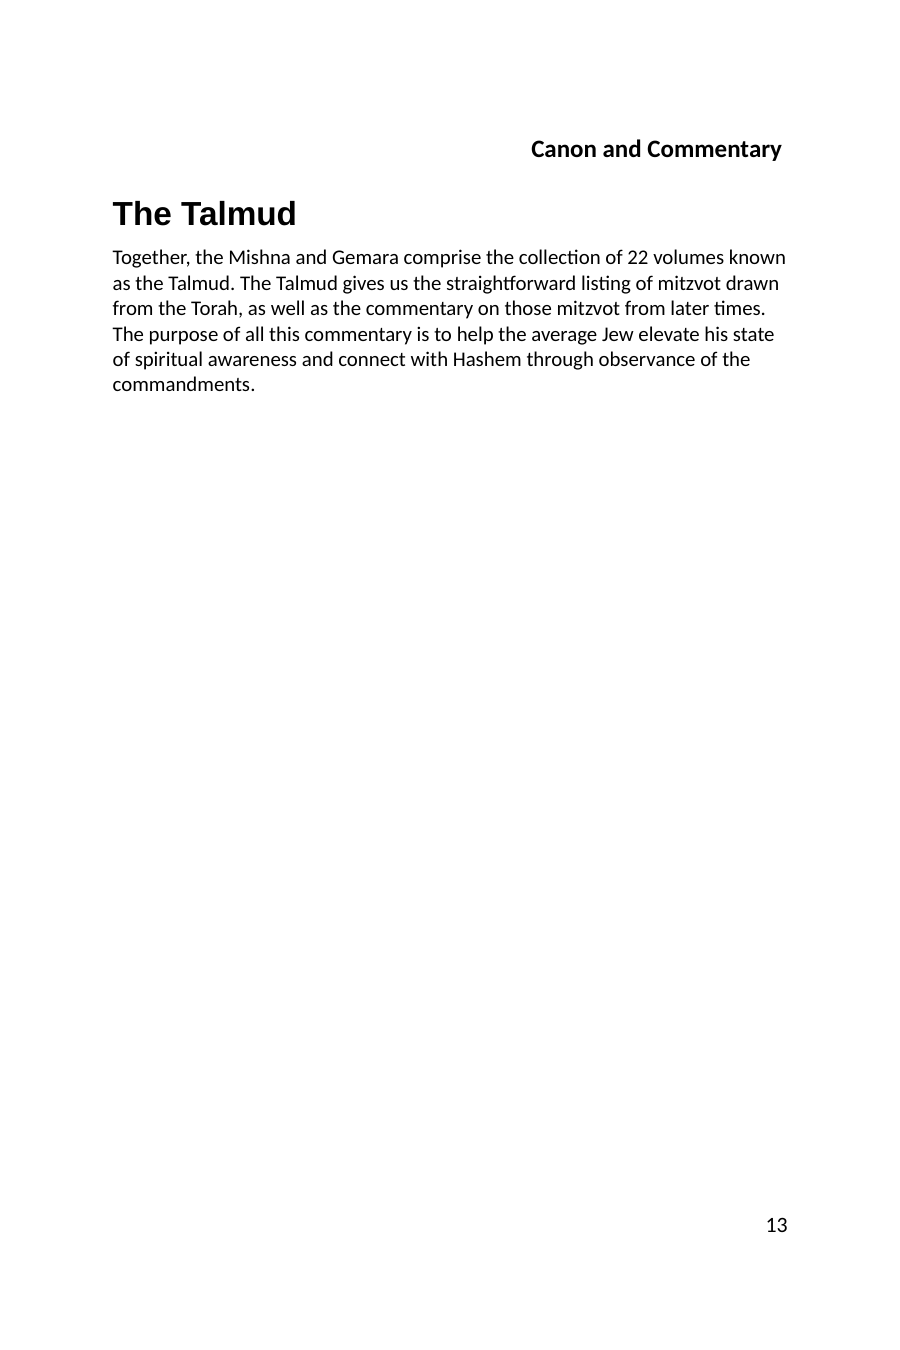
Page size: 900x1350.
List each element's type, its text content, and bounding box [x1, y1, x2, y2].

text Together, the Mishna and Gemara comprise the collection of 22 volumes known as the Talmud. The Talmud gives us the straightforward listing of mitzvot drawn from the Torah, as well as the commentary on those mitzvot from later times. The purpose of all this commentary is to help the average Jew elevate his state of spiritual awareness and connect with Hashem through observance of the commandments. [112, 244, 787, 397]
subtitle The Talmud [112, 194, 787, 232]
